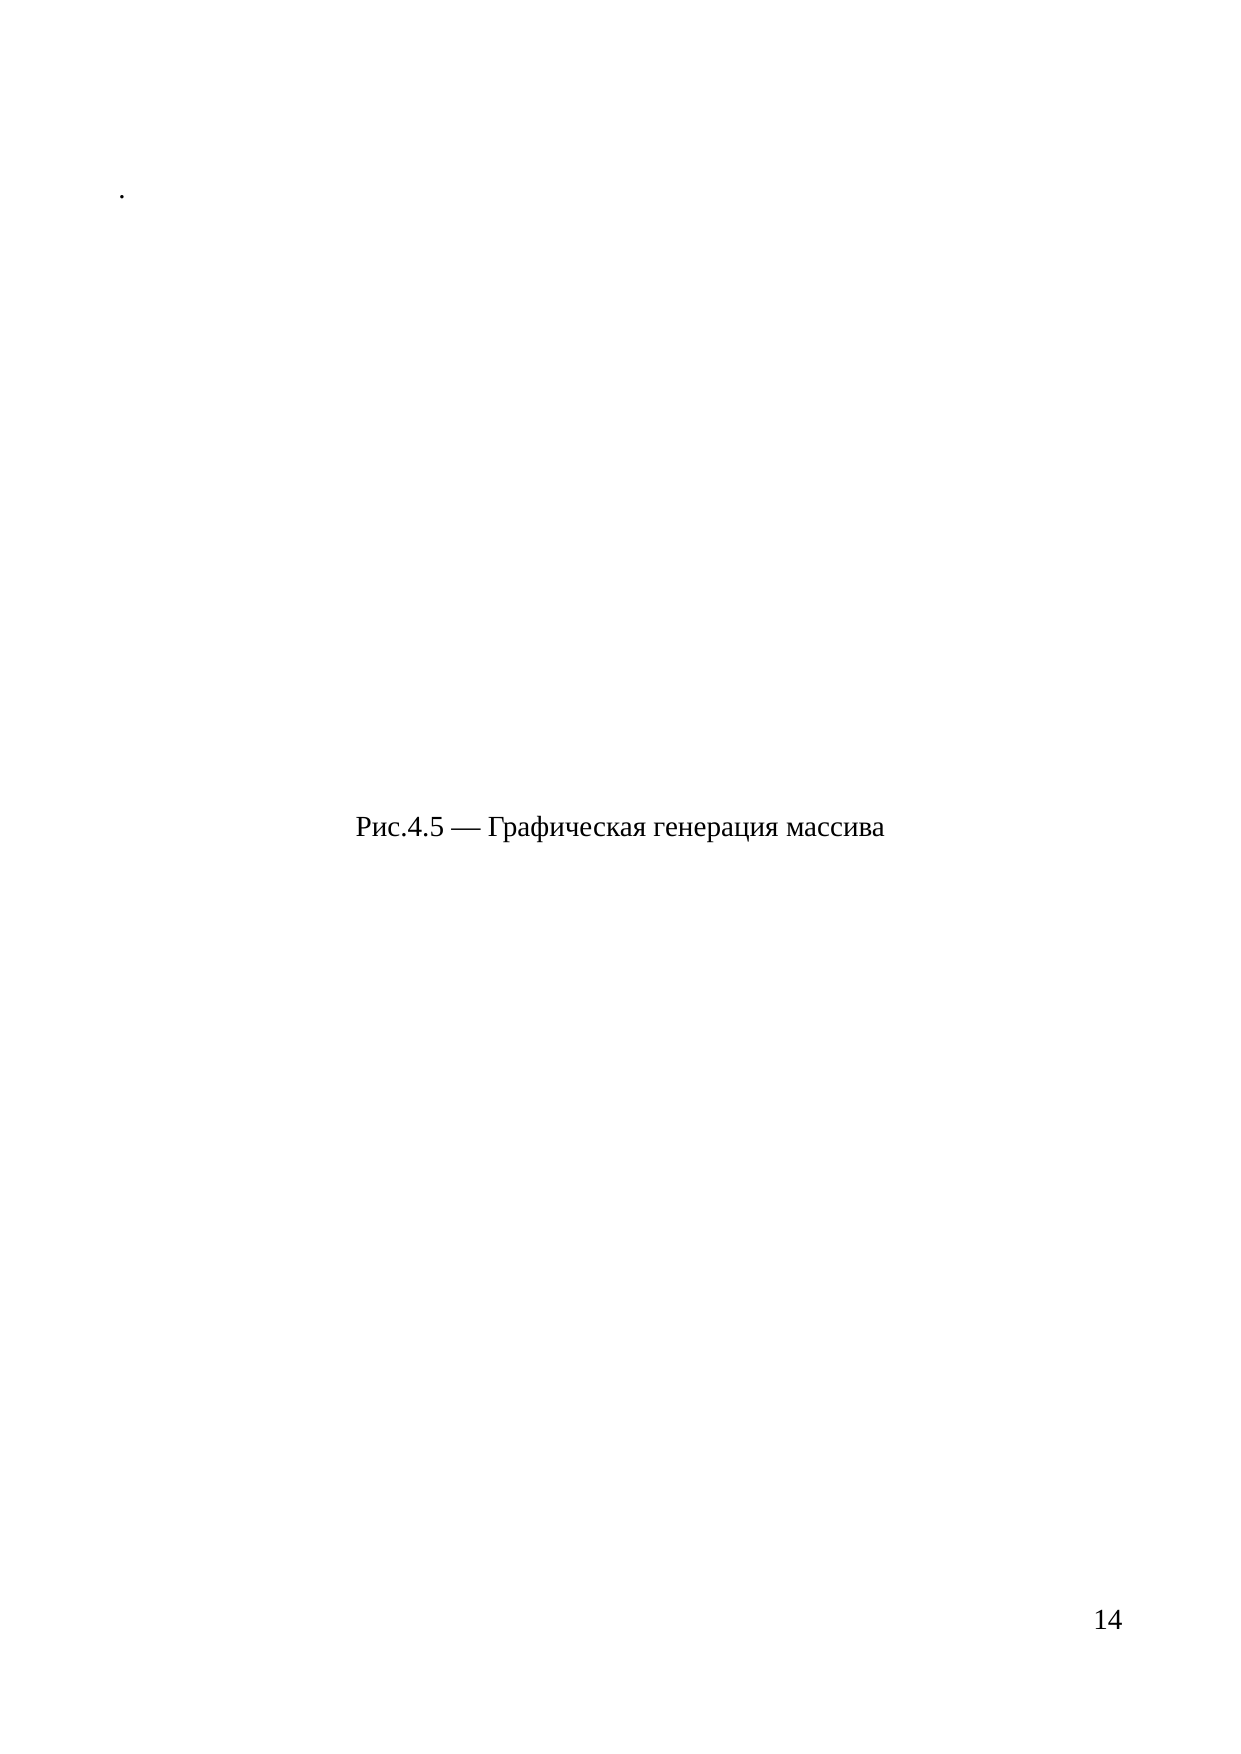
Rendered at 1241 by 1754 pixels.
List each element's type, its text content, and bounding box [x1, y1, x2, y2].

text . [118, 171, 1122, 205]
text Рис.4.5 — Графическая генерация массива [118, 809, 1122, 842]
